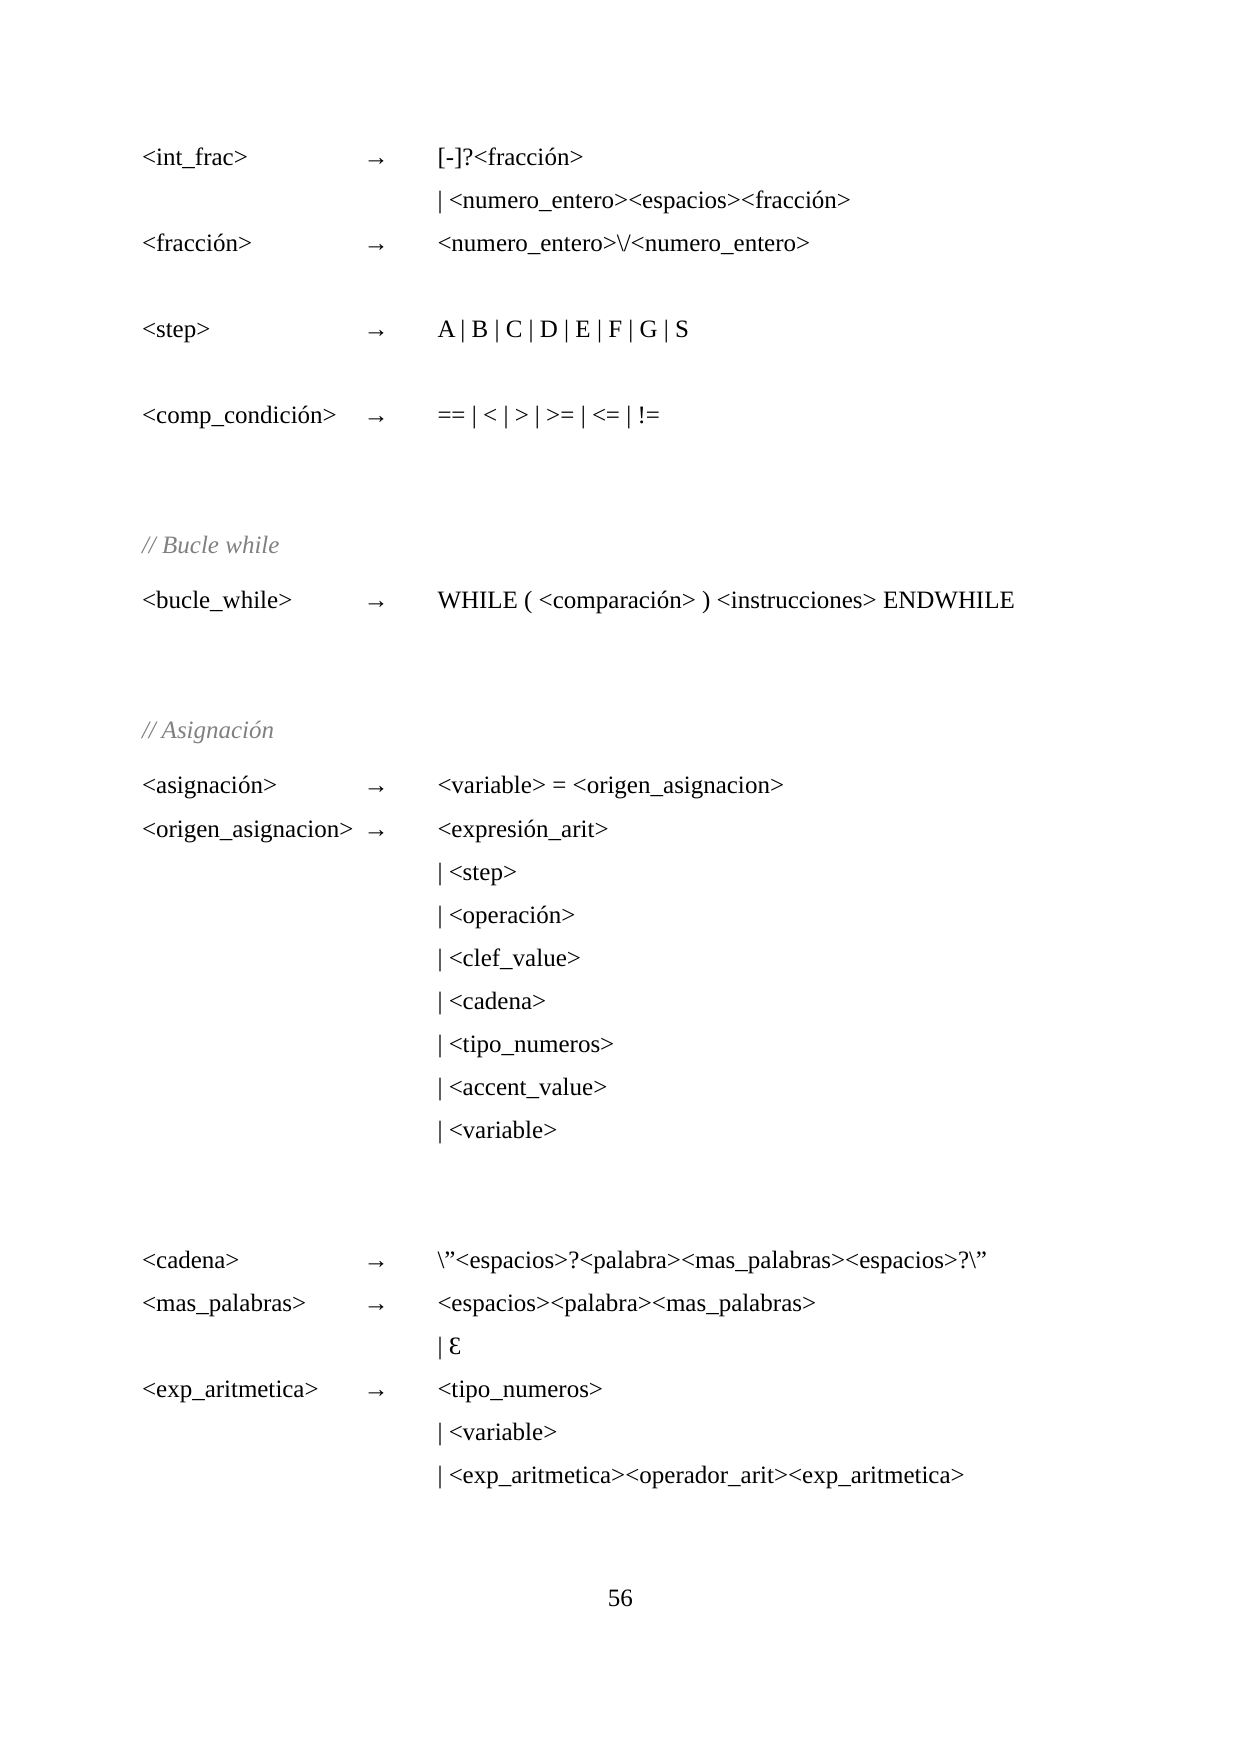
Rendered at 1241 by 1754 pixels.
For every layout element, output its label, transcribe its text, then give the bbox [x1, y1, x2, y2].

text <comp_condición> → == | < | > | >= | <= | != [142, 401, 1098, 429]
text <mas_palabras> → <espacios><palabra><mas_palabras> [142, 1288, 1098, 1317]
text | <operación> [142, 900, 1098, 929]
text // Asignación [142, 715, 1098, 744]
text | Ɛ [142, 1331, 1098, 1360]
text | <tipo_numeros> [142, 1029, 1098, 1058]
text <exp_aritmetica> → <tipo_numeros> [142, 1374, 1098, 1403]
text | <cadena> [142, 986, 1098, 1015]
text <step> → A | B | C | D | E | F | G | S [142, 314, 1098, 343]
text <bucle_while> → WHILE ( <comparación> ) <instrucciones> ENDWHILE [142, 586, 1098, 614]
text <origen_asignacion> → <expresión_arit> [142, 814, 1098, 842]
text | <exp_aritmetica><operador_arit><exp_aritmetica> [142, 1461, 1098, 1489]
text | <step> [142, 857, 1098, 886]
text <fracción> → <numero_entero>\/<numero_entero> [142, 228, 1098, 257]
text <int_frac> → [-]?<fracción> [142, 142, 1098, 171]
text | <accent_value> [142, 1072, 1098, 1101]
text <asignación> → <variable> = <origen_asignacion> [142, 771, 1098, 799]
text <cadena> → \”<espacios>?<palabra><mas_palabras><espacios>?\” [142, 1245, 1098, 1274]
text | <variable> [142, 1417, 1098, 1446]
text | <clef_value> [142, 943, 1098, 972]
text | <numero_entero><espacios><fracción> [142, 185, 1098, 214]
text | <variable> [142, 1116, 1098, 1144]
text // Bucle while [142, 530, 1098, 559]
